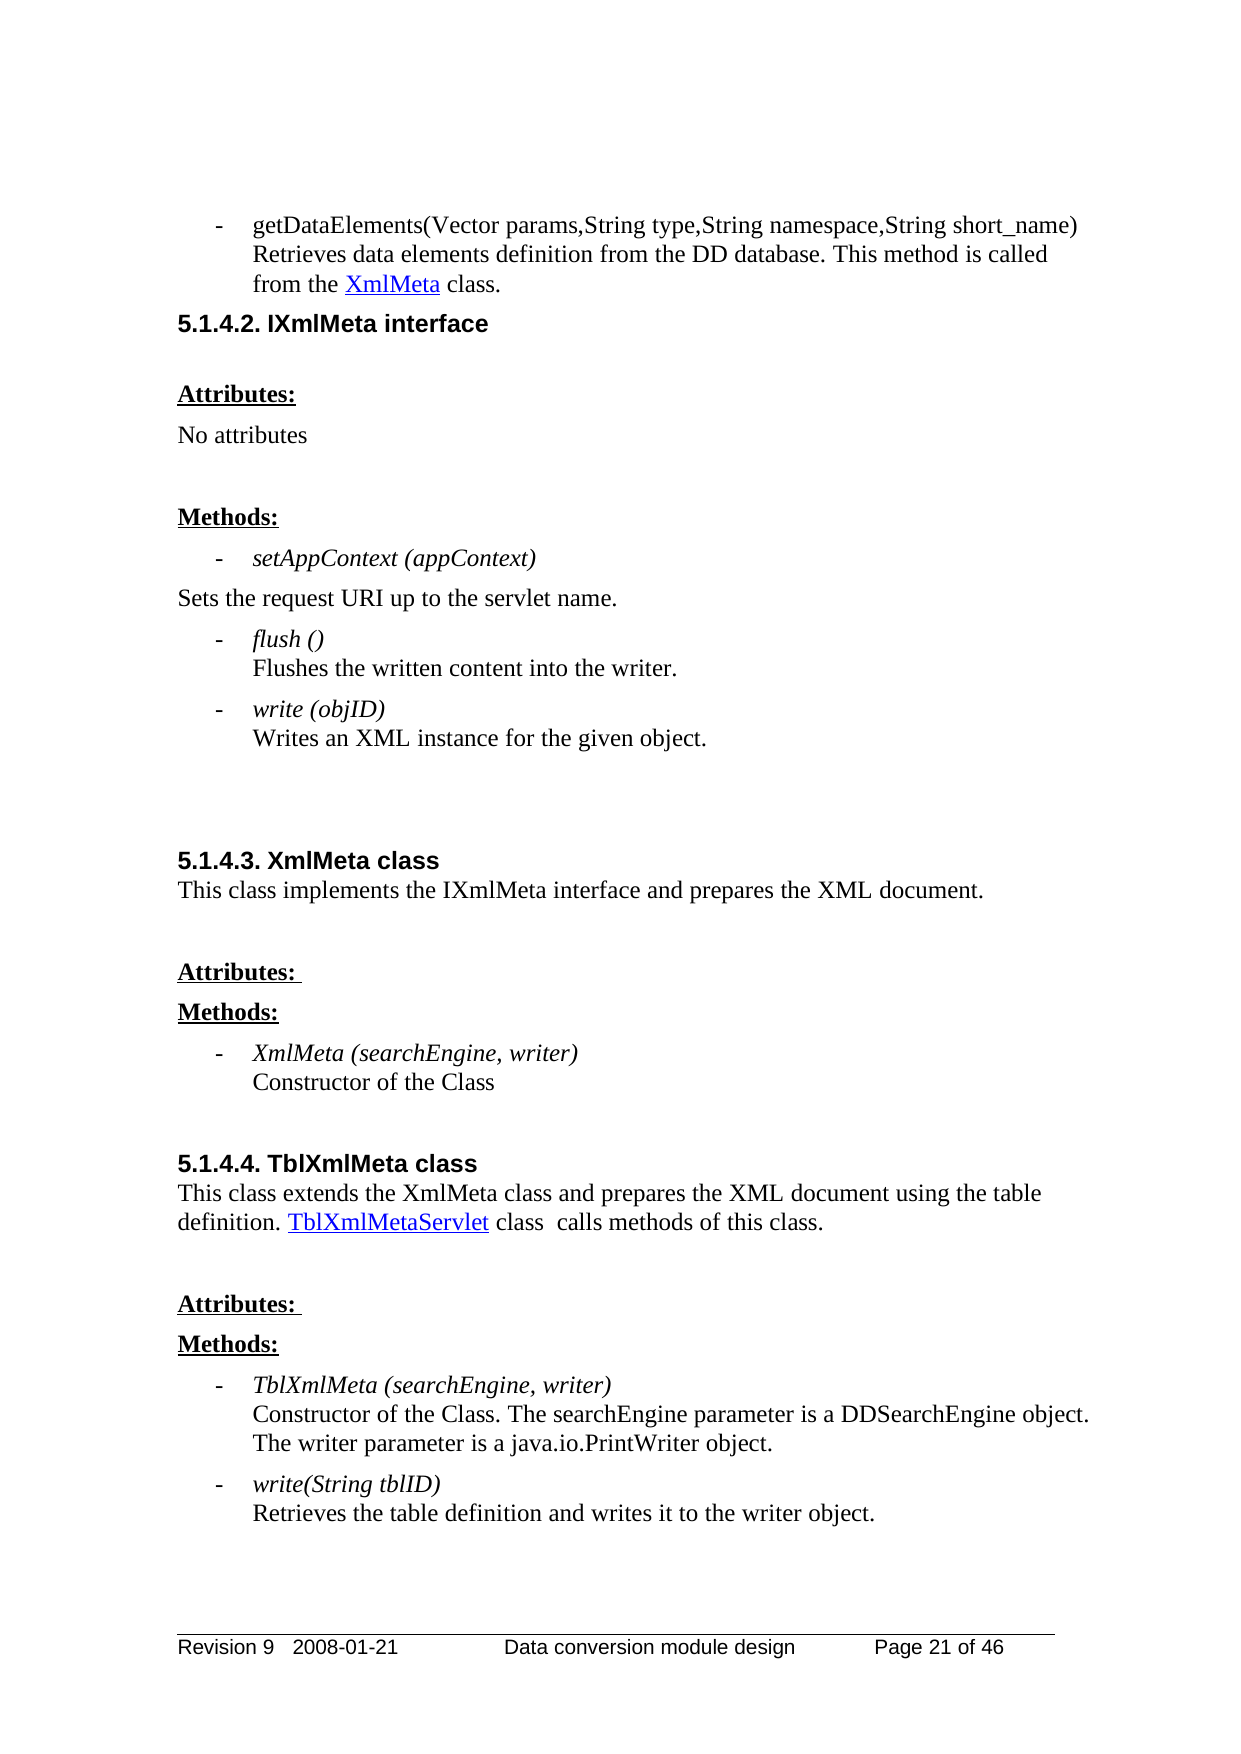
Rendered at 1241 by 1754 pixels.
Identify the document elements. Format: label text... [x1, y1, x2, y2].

list write (objID) Writes an XML instance for the given object. [215, 694, 1092, 752]
subtitle Methods: [177, 1329, 1092, 1358]
subtitle Methods: [177, 997, 1092, 1026]
list TblXmlMeta (searchEngine, writer) Constructor of the Class. The searchEngine parameter is a DDSearchEngine object. The writer parameter is a java.io.PrintWriter object. [215, 1370, 1092, 1457]
list write(String tblID) Retrieves the table definition and writes it to the writer object. [215, 1469, 1092, 1527]
text This class implements the IXmlMeta interface and prepares the XML document. [177, 875, 1092, 904]
subtitle Attributes: [177, 1288, 1092, 1318]
text Sets the request URI up to the servlet name. [177, 583, 1092, 612]
subtitle TblXmlMeta class [177, 1149, 1092, 1178]
list XmlMeta (searchEngine, writer) Constructor of the Class [215, 1038, 1092, 1096]
text No attributes [177, 420, 1092, 449]
subtitle IXmlMeta interface [177, 309, 1092, 338]
text This class extends the XmlMeta class and prepares the XML document using the table definition. TblXmlMetaServlet class calls methods of this class. [177, 1178, 1092, 1236]
subtitle Attributes: [177, 956, 1092, 985]
list getDataElements(Vector params,String type,String namespace,String short_name) Retrieves data elements definition from the DD database. This method is called from the XmlMeta class. [215, 210, 1092, 297]
subtitle XmlMeta class [177, 846, 1092, 875]
list setAppContext (appContext) [215, 542, 1092, 572]
subtitle Methods: [177, 502, 1092, 531]
subtitle Attributes: [177, 379, 1092, 408]
list flush () Flushes the written content into the writer. [215, 624, 1092, 682]
